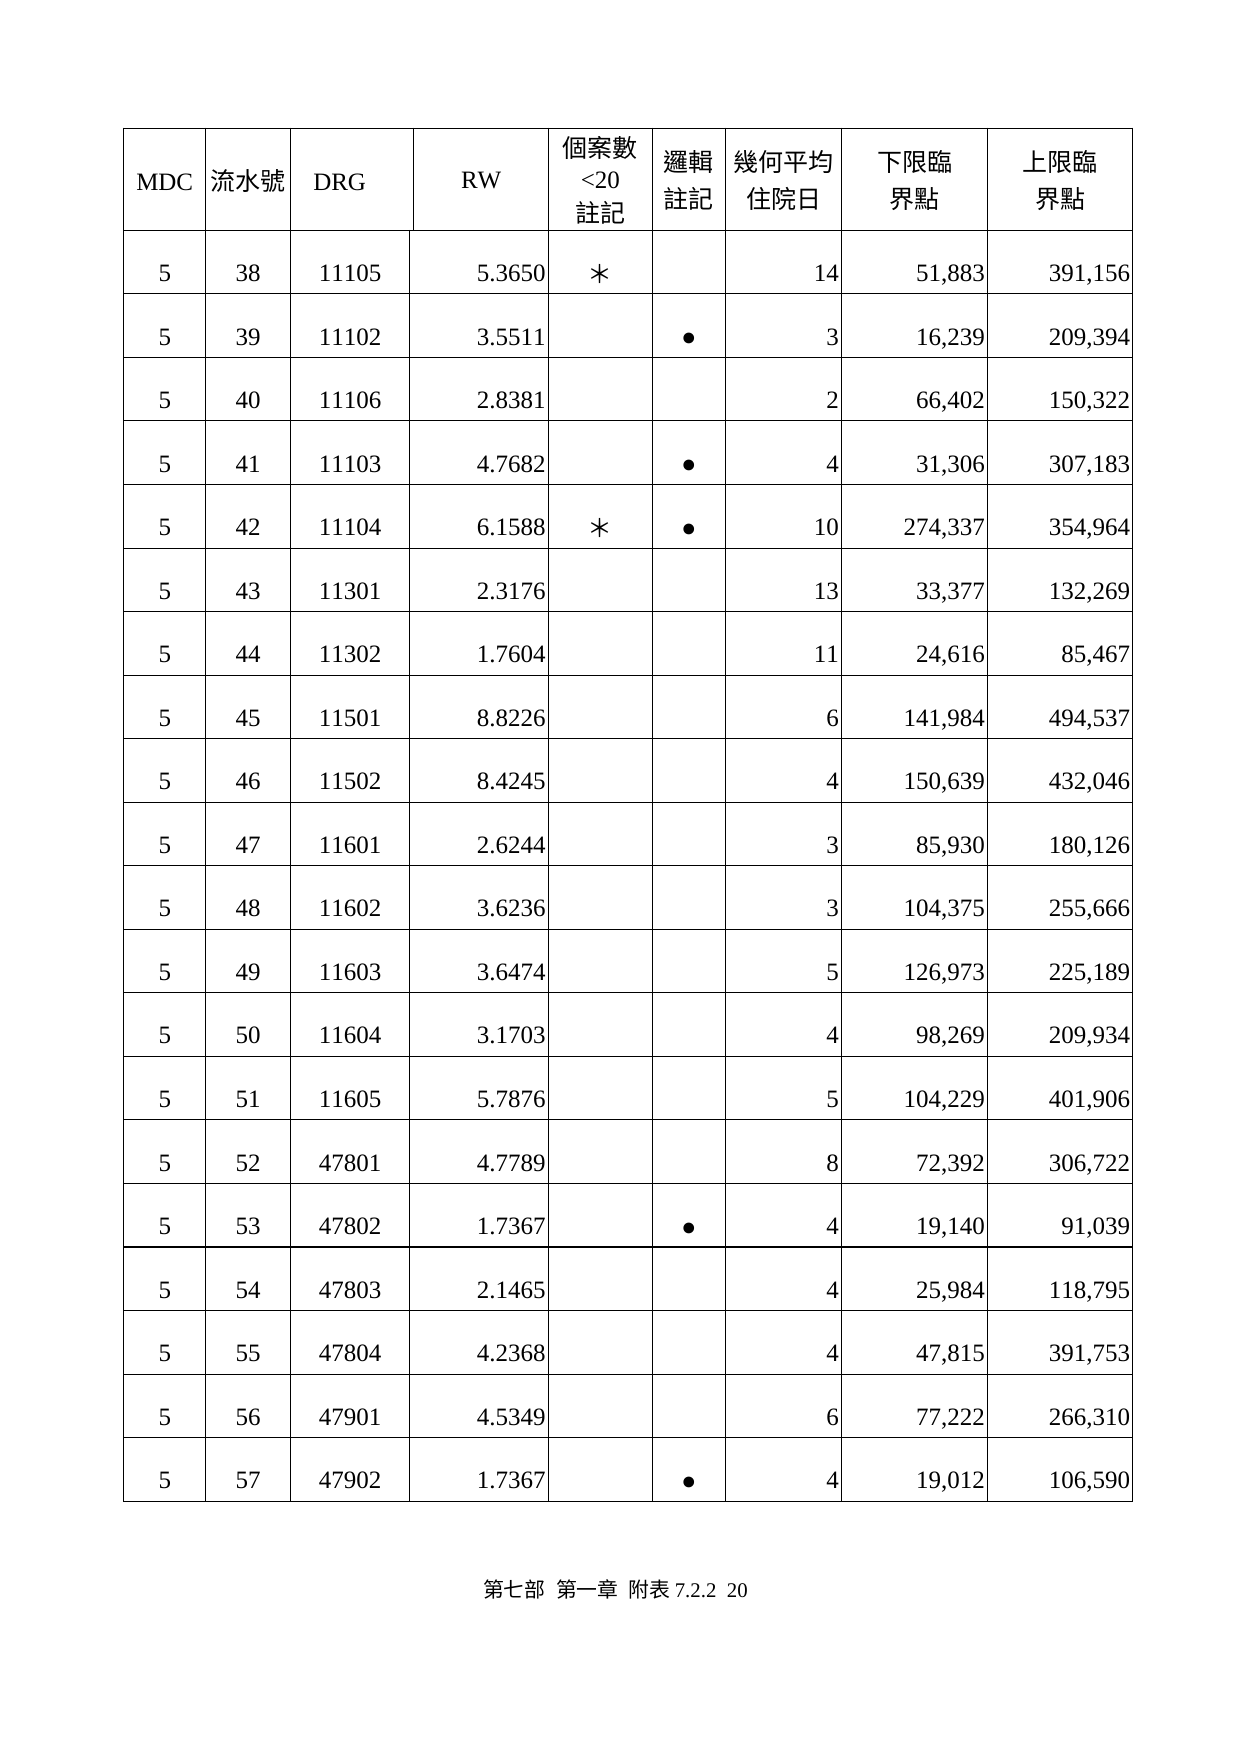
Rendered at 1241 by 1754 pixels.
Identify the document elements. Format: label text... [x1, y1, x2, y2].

table_cell 3 [726, 866, 841, 929]
table_cell 5 [124, 358, 205, 420]
table_cell 11604 [291, 993, 409, 1056]
table_cell 8.4245 [410, 739, 548, 802]
table_cell [549, 1248, 652, 1310]
table_cell ＊ [549, 485, 652, 547]
table_cell [653, 1120, 725, 1183]
table_cell 41 [206, 421, 290, 484]
table_cell 225,189 [988, 930, 1132, 992]
table_cell 54 [206, 1248, 290, 1310]
table_header RW [414, 129, 548, 230]
table_cell 77,222 [842, 1375, 987, 1437]
table_cell 141,984 [842, 676, 987, 738]
table_cell [549, 358, 652, 420]
table_cell 3.5511 [410, 294, 548, 357]
table_cell 11 [726, 612, 841, 674]
table_cell ● [653, 294, 725, 357]
table_cell 5 [124, 231, 205, 293]
table_cell 11502 [291, 739, 409, 802]
table_cell 57 [206, 1438, 290, 1501]
table_cell 209,934 [988, 993, 1132, 1056]
table_cell [653, 803, 725, 865]
table_cell 40 [206, 358, 290, 420]
table_cell 11302 [291, 612, 409, 674]
table_cell 5 [124, 1438, 205, 1501]
table_cell 45 [206, 676, 290, 738]
table_cell 106,590 [988, 1438, 1132, 1501]
table_cell [549, 1311, 652, 1373]
table_header DRG [291, 129, 413, 230]
table_cell 4 [726, 739, 841, 802]
table_cell [653, 1375, 725, 1437]
table_cell 180,126 [988, 803, 1132, 865]
table_cell 39 [206, 294, 290, 357]
table_cell 2 [726, 358, 841, 420]
table_cell 432,046 [988, 739, 1132, 802]
table_cell 42 [206, 485, 290, 547]
table_cell 4 [726, 1311, 841, 1373]
table_cell 47901 [291, 1375, 409, 1437]
table_cell 274,337 [842, 485, 987, 547]
table_cell 4.2368 [410, 1311, 548, 1373]
table_cell [653, 930, 725, 992]
table_cell 3.6236 [410, 866, 548, 929]
table_cell [653, 739, 725, 802]
table_cell 255,666 [988, 866, 1132, 929]
table_cell 11603 [291, 930, 409, 992]
table_cell [549, 294, 652, 357]
table_cell 391,753 [988, 1311, 1132, 1373]
table_cell 209,394 [988, 294, 1132, 357]
table_cell 5 [124, 612, 205, 674]
table_cell 5 [726, 930, 841, 992]
table_cell 5 [726, 1057, 841, 1119]
table_cell [653, 231, 725, 293]
table_cell 5 [124, 294, 205, 357]
table_cell 56 [206, 1375, 290, 1437]
table_cell 72,392 [842, 1120, 987, 1183]
table_cell 391,156 [988, 231, 1132, 293]
table_cell 150,639 [842, 739, 987, 802]
table_cell 307,183 [988, 421, 1132, 484]
table_cell ● [653, 1438, 725, 1501]
table_cell 104,229 [842, 1057, 987, 1119]
table_cell 104,375 [842, 866, 987, 929]
table_cell 33,377 [842, 549, 987, 611]
table_cell 19,012 [842, 1438, 987, 1501]
table_cell 6 [726, 676, 841, 738]
table_cell 47801 [291, 1120, 409, 1183]
table_cell 1.7367 [410, 1184, 548, 1246]
table_cell 3.1703 [410, 993, 548, 1056]
table_cell 4.7682 [410, 421, 548, 484]
table_cell 5 [124, 930, 205, 992]
table_cell 5 [124, 1184, 205, 1246]
table_cell [549, 866, 652, 929]
table_cell 11105 [291, 231, 409, 293]
table_cell 5 [124, 676, 205, 738]
table_header 邏輯註記 [653, 129, 725, 230]
table_header MDC [124, 129, 205, 230]
table_cell ● [653, 485, 725, 547]
table_cell 150,322 [988, 358, 1132, 420]
table_cell 11104 [291, 485, 409, 547]
table_cell 50 [206, 993, 290, 1056]
table_cell [549, 549, 652, 611]
table_cell 5 [124, 1120, 205, 1183]
table_header 下限臨 界點 [842, 129, 987, 230]
table_cell 47 [206, 803, 290, 865]
table_cell 306,722 [988, 1120, 1132, 1183]
table_cell [549, 1438, 652, 1501]
table_header 幾何平均住院日 [726, 129, 841, 230]
table_cell [549, 1184, 652, 1246]
table_cell 5 [124, 866, 205, 929]
table_cell 5 [124, 993, 205, 1056]
table_header 上限臨 界點 [988, 129, 1132, 230]
table_cell 5.7876 [410, 1057, 548, 1119]
table_cell 2.8381 [410, 358, 548, 420]
table_cell 4 [726, 421, 841, 484]
table_cell [653, 358, 725, 420]
table_cell 2.1465 [410, 1248, 548, 1310]
table_cell 354,964 [988, 485, 1132, 547]
table_cell 11103 [291, 421, 409, 484]
table_cell 494,537 [988, 676, 1132, 738]
table_cell 24,616 [842, 612, 987, 674]
table_cell [549, 993, 652, 1056]
table_cell 5 [124, 1375, 205, 1437]
table_cell 11605 [291, 1057, 409, 1119]
table_cell [653, 1311, 725, 1373]
table_cell 401,906 [988, 1057, 1132, 1119]
table_cell [653, 866, 725, 929]
table_cell ● [653, 1184, 725, 1246]
table_cell [549, 1375, 652, 1437]
table_cell 132,269 [988, 549, 1132, 611]
table_cell 5 [124, 803, 205, 865]
table_cell 85,930 [842, 803, 987, 865]
table_cell 53 [206, 1184, 290, 1246]
table_cell 11106 [291, 358, 409, 420]
table_cell 47802 [291, 1184, 409, 1246]
table_cell 4.5349 [410, 1375, 548, 1437]
table_cell 118,795 [988, 1248, 1132, 1310]
table_cell 3 [726, 803, 841, 865]
table_cell 43 [206, 549, 290, 611]
table_cell 10 [726, 485, 841, 547]
table_cell 11301 [291, 549, 409, 611]
table_cell 5 [124, 421, 205, 484]
table_cell 5 [124, 485, 205, 547]
table_cell 31,306 [842, 421, 987, 484]
table_cell 5 [124, 1057, 205, 1119]
table_header 流水號 [206, 129, 290, 230]
table_cell [549, 739, 652, 802]
table_cell 8.8226 [410, 676, 548, 738]
table_cell 38 [206, 231, 290, 293]
table_cell 11602 [291, 866, 409, 929]
table_cell ＊ [549, 231, 652, 293]
table_cell [549, 421, 652, 484]
table_cell 4 [726, 1248, 841, 1310]
table_cell 19,140 [842, 1184, 987, 1246]
table_cell [653, 1057, 725, 1119]
table_cell [653, 1248, 725, 1310]
table_cell [653, 612, 725, 674]
table_cell 1.7367 [410, 1438, 548, 1501]
table_cell 66,402 [842, 358, 987, 420]
table_cell 91,039 [988, 1184, 1132, 1246]
table_header 個案數<20 註記 [549, 129, 652, 230]
table_cell 47804 [291, 1311, 409, 1373]
table_cell 3 [726, 294, 841, 357]
table_cell 2.3176 [410, 549, 548, 611]
table_cell 98,269 [842, 993, 987, 1056]
table_cell 4 [726, 993, 841, 1056]
table_cell [653, 993, 725, 1056]
table_cell [549, 612, 652, 674]
table_cell 5 [124, 1248, 205, 1310]
table_cell 5 [124, 739, 205, 802]
table_cell 4.7789 [410, 1120, 548, 1183]
table_cell 44 [206, 612, 290, 674]
table_cell 52 [206, 1120, 290, 1183]
table_cell 13 [726, 549, 841, 611]
table_cell 55 [206, 1311, 290, 1373]
table_cell 46 [206, 739, 290, 802]
table_cell [549, 1057, 652, 1119]
table_cell 126,973 [842, 930, 987, 992]
table_cell 47803 [291, 1248, 409, 1310]
table_cell 51 [206, 1057, 290, 1119]
table_cell 11102 [291, 294, 409, 357]
table_cell 5 [124, 549, 205, 611]
table_cell [549, 1120, 652, 1183]
table_cell 25,984 [842, 1248, 987, 1310]
table_cell 6 [726, 1375, 841, 1437]
table_cell 4 [726, 1184, 841, 1246]
table_cell 48 [206, 866, 290, 929]
table_cell 5 [124, 1311, 205, 1373]
table_cell 47902 [291, 1438, 409, 1501]
table_cell 49 [206, 930, 290, 992]
table_cell ● [653, 421, 725, 484]
table_cell 11601 [291, 803, 409, 865]
table_cell 266,310 [988, 1375, 1132, 1437]
table_cell [549, 803, 652, 865]
table_cell 51,883 [842, 231, 987, 293]
table_cell [653, 549, 725, 611]
table_cell 6.1588 [410, 485, 548, 547]
table_cell [549, 676, 652, 738]
table_cell 4 [726, 1438, 841, 1501]
table_cell 3.6474 [410, 930, 548, 992]
table_cell 16,239 [842, 294, 987, 357]
table_cell 85,467 [988, 612, 1132, 674]
table_cell 11501 [291, 676, 409, 738]
table_cell 8 [726, 1120, 841, 1183]
table_cell [653, 676, 725, 738]
table_cell 2.6244 [410, 803, 548, 865]
table_cell 5.3650 [410, 231, 548, 293]
table_cell 1.7604 [410, 612, 548, 674]
table_cell 47,815 [842, 1311, 987, 1373]
table_cell [549, 930, 652, 992]
table_cell 14 [726, 231, 841, 293]
